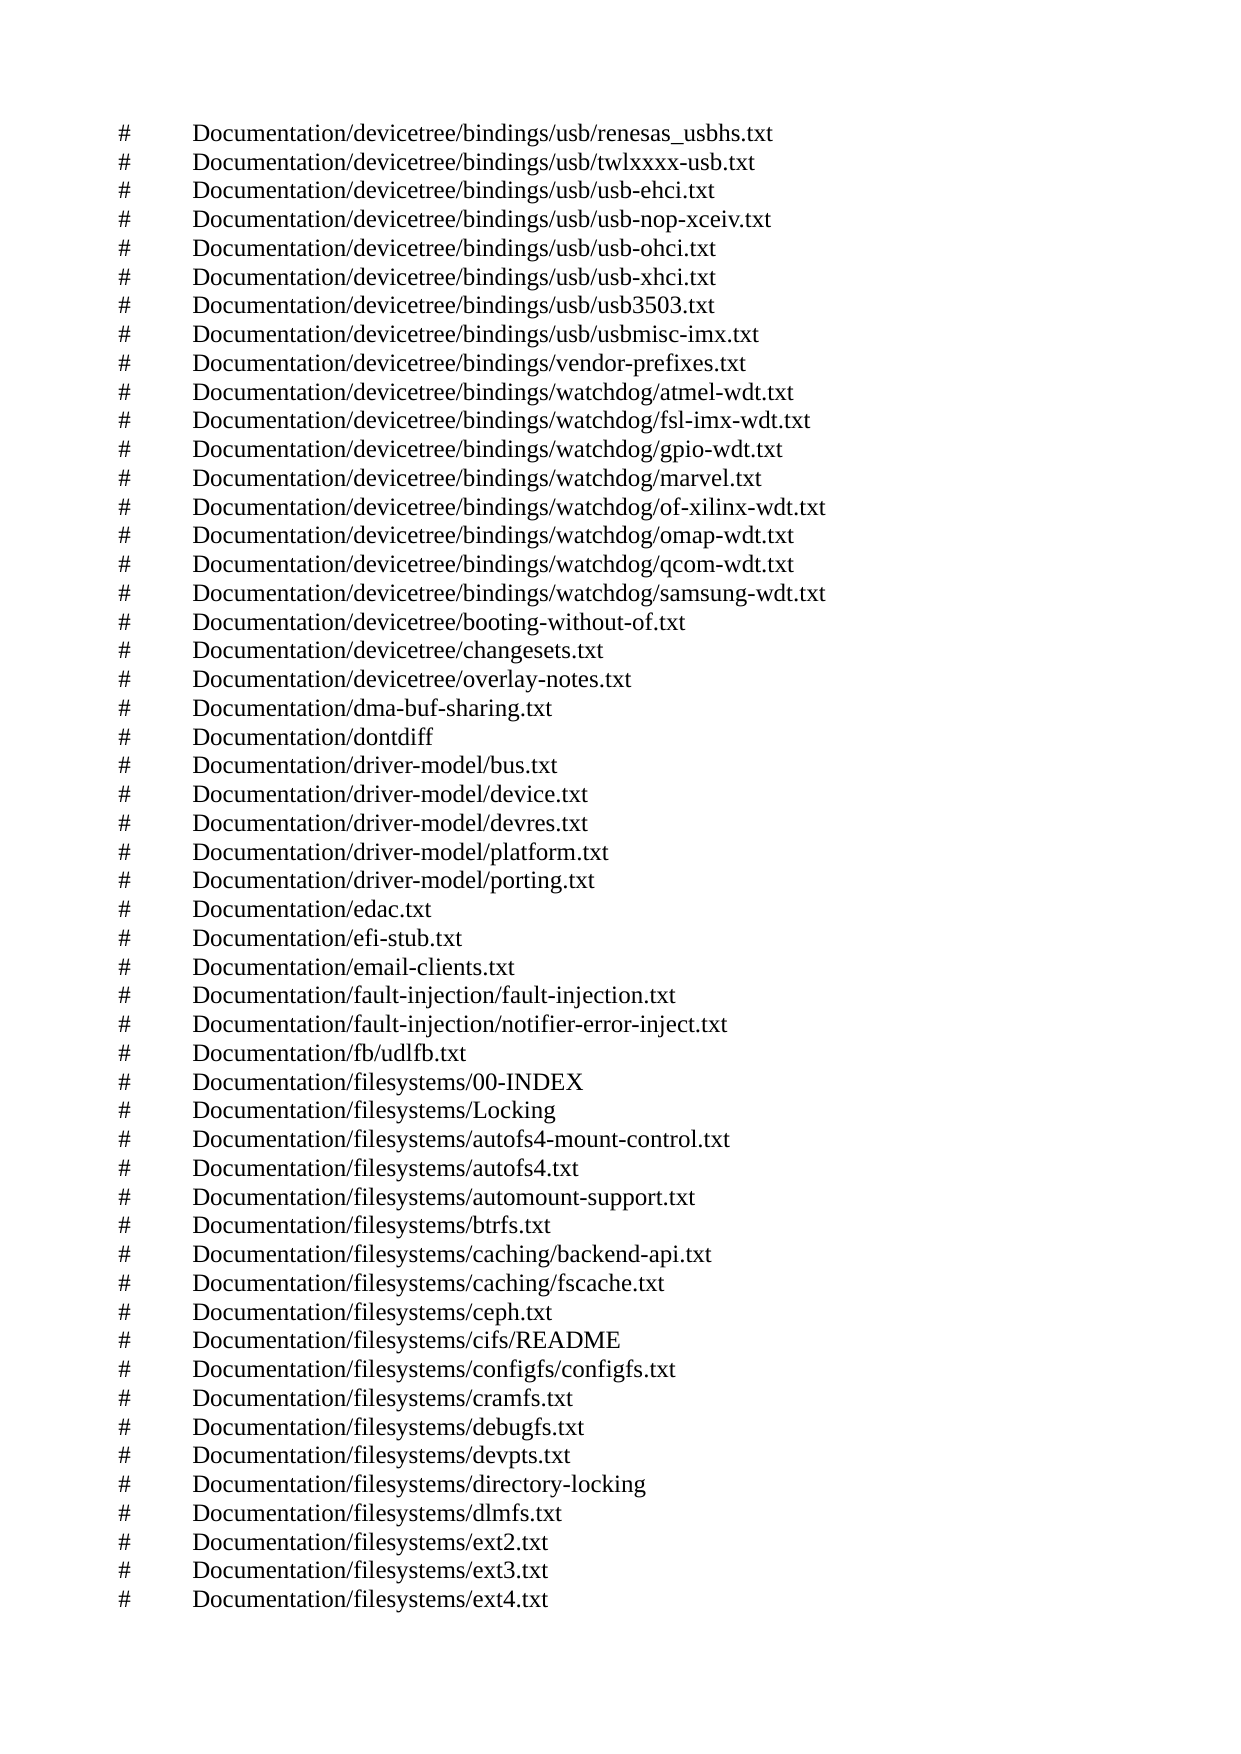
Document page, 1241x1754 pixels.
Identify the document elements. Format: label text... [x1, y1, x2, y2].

text # Documentation/devicetree/bindings/watchdog/fsl-imx-wdt.txt [118, 406, 1122, 434]
text # Documentation/filesystems/ceph.txt [118, 1297, 1122, 1326]
text # Documentation/filesystems/debugfs.txt [118, 1412, 1122, 1441]
text # Documentation/devicetree/bindings/watchdog/marvel.txt [118, 463, 1122, 492]
text # Documentation/filesystems/00-INDEX [118, 1067, 1122, 1096]
text # Documentation/devicetree/bindings/usb/renesas_usbhs.txt [118, 118, 1122, 147]
text # Documentation/filesystems/btrfs.txt [118, 1211, 1122, 1239]
text # Documentation/devicetree/bindings/vendor-prefixes.txt [118, 348, 1122, 377]
text # Documentation/devicetree/bindings/watchdog/atmel-wdt.txt [118, 377, 1122, 406]
text # Documentation/devicetree/bindings/usb/twlxxxx-usb.txt [118, 147, 1122, 176]
text # Documentation/filesystems/caching/backend-api.txt [118, 1239, 1122, 1268]
text # Documentation/devicetree/overlay-notes.txt [118, 664, 1122, 693]
text # Documentation/devicetree/bindings/watchdog/samsung-wdt.txt [118, 578, 1122, 607]
text # Documentation/filesystems/autofs4-mount-control.txt [118, 1124, 1122, 1153]
text # Documentation/filesystems/Locking [118, 1096, 1122, 1124]
text # Documentation/filesystems/caching/fscache.txt [118, 1268, 1122, 1297]
text # Documentation/devicetree/bindings/usb/usb-ohci.txt [118, 233, 1122, 262]
text # Documentation/filesystems/autofs4.txt [118, 1153, 1122, 1182]
text # Documentation/driver-model/porting.txt [118, 866, 1122, 894]
text # Documentation/filesystems/cramfs.txt [118, 1383, 1122, 1412]
text # Documentation/filesystems/cifs/README [118, 1326, 1122, 1354]
text # Documentation/filesystems/automount-support.txt [118, 1182, 1122, 1211]
text # Documentation/fb/udlfb.txt [118, 1038, 1122, 1067]
text # Documentation/fault-injection/notifier-error-inject.txt [118, 1009, 1122, 1038]
text # Documentation/edac.txt [118, 894, 1122, 923]
text # Documentation/filesystems/ext4.txt [118, 1584, 1122, 1613]
text # Documentation/driver-model/bus.txt [118, 751, 1122, 779]
text # Documentation/devicetree/bindings/watchdog/of-xilinx-wdt.txt [118, 492, 1122, 521]
text # Documentation/driver-model/device.txt [118, 779, 1122, 808]
text # Documentation/filesystems/ext2.txt [118, 1527, 1122, 1556]
text # Documentation/driver-model/platform.txt [118, 837, 1122, 866]
text # Documentation/devicetree/bindings/usb/usb-nop-xceiv.txt [118, 204, 1122, 233]
text # Documentation/devicetree/bindings/watchdog/gpio-wdt.txt [118, 434, 1122, 463]
text # Documentation/dma-buf-sharing.txt [118, 693, 1122, 722]
text # Documentation/filesystems/configfs/configfs.txt [118, 1354, 1122, 1383]
text # Documentation/devicetree/bindings/usb/usb-xhci.txt [118, 262, 1122, 291]
text # Documentation/devicetree/bindings/usb/usb3503.txt [118, 291, 1122, 319]
text # Documentation/devicetree/changesets.txt [118, 636, 1122, 664]
text # Documentation/fault-injection/fault-injection.txt [118, 981, 1122, 1009]
text # Documentation/devicetree/bindings/watchdog/qcom-wdt.txt [118, 549, 1122, 578]
text # Documentation/devicetree/bindings/watchdog/omap-wdt.txt [118, 521, 1122, 549]
text # Documentation/devicetree/booting-without-of.txt [118, 607, 1122, 636]
text # Documentation/devicetree/bindings/usb/usbmisc-imx.txt [118, 319, 1122, 348]
text # Documentation/devicetree/bindings/usb/usb-ehci.txt [118, 176, 1122, 204]
text # Documentation/filesystems/directory-locking [118, 1469, 1122, 1498]
text # Documentation/filesystems/ext3.txt [118, 1556, 1122, 1584]
text # Documentation/dontdiff [118, 722, 1122, 751]
text # Documentation/email-clients.txt [118, 952, 1122, 981]
text # Documentation/filesystems/devpts.txt [118, 1441, 1122, 1469]
text # Documentation/efi-stub.txt [118, 923, 1122, 952]
text # Documentation/driver-model/devres.txt [118, 808, 1122, 837]
text # Documentation/filesystems/dlmfs.txt [118, 1498, 1122, 1527]
